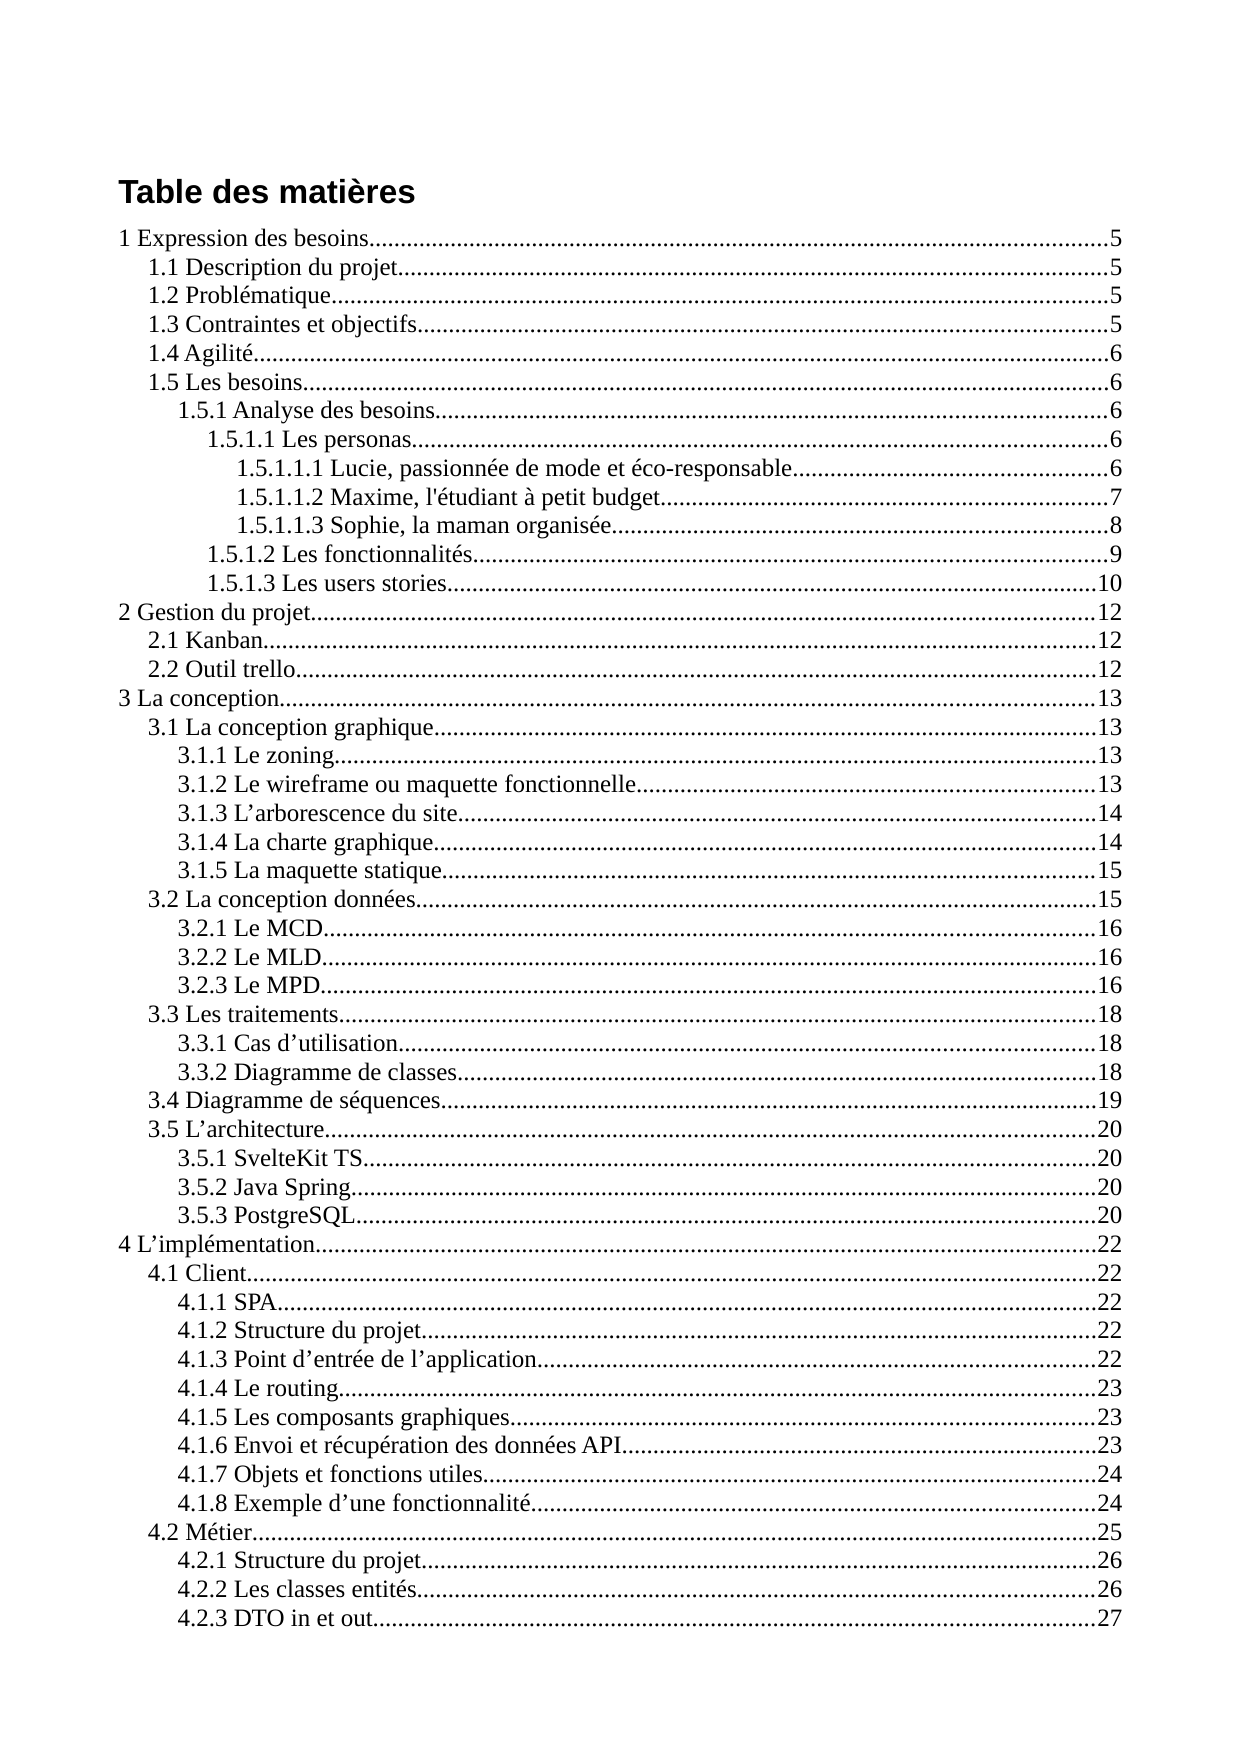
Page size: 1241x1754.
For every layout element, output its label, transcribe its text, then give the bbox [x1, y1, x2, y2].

text 3.2.3 Le MPD 16 [177, 970, 1122, 999]
text 3.1.5 La maquette statique 15 [177, 855, 1122, 884]
text 3.2.1 Le MCD 16 [177, 913, 1122, 942]
text 3.5.3 PostgreSQL 20 [177, 1200, 1122, 1229]
text 2.2 Outil trello 12 [148, 654, 1122, 683]
text 1.5 Les besoins 6 [148, 367, 1122, 395]
text 4.1.3 Point d’entrée de l’application 22 [177, 1344, 1122, 1373]
text 3.3.1 Cas d’utilisation 18 [177, 1028, 1122, 1057]
text 3.1.3 L’arborescence du site 14 [177, 798, 1122, 827]
text 3.3.2 Diagramme de classes 18 [177, 1057, 1122, 1085]
text 4 L’implémentation 22 [118, 1229, 1122, 1258]
text 1 Expression des besoins 5 [118, 223, 1122, 252]
text 2 Gestion du projet 12 [118, 597, 1122, 625]
text 4.1.2 Structure du projet 22 [177, 1315, 1122, 1344]
text 4.1.1 SPA 22 [177, 1287, 1122, 1315]
text 3.1.2 Le wireframe ou maquette fonctionnelle 13 [177, 769, 1122, 798]
text 4.2 Métier 25 [148, 1517, 1122, 1545]
text 4.1.8 Exemple d’une fonctionnalité 24 [177, 1488, 1122, 1517]
text 1.5.1.1.2 Maxime, l'étudiant à petit budget 7 [236, 482, 1122, 510]
text 4.1.6 Envoi et récupération des données API 23 [177, 1430, 1122, 1459]
text 3.5.1 SvelteKit TS 20 [177, 1143, 1122, 1172]
text 1.2 Problématique 5 [148, 280, 1122, 309]
text 3.3 Les traitements 18 [148, 999, 1122, 1028]
text 4.1.5 Les composants graphiques 23 [177, 1402, 1122, 1430]
text 2.1 Kanban 12 [148, 625, 1122, 654]
text 4.2.2 Les classes entités 26 [177, 1574, 1122, 1603]
text 1.5.1.3 Les users stories 10 [207, 568, 1122, 597]
text 3.2 La conception données 15 [148, 884, 1122, 913]
text 3 La conception 13 [118, 683, 1122, 712]
text 1.3 Contraintes et objectifs 5 [148, 309, 1122, 338]
text 4.1.7 Objets et fonctions utiles 24 [177, 1459, 1122, 1488]
text 1.5.1.1.3 Sophie, la maman organisée 8 [236, 510, 1122, 539]
text 3.4 Diagramme de séquences 19 [148, 1085, 1122, 1114]
text 1.5.1.1 Les personas 6 [207, 424, 1122, 453]
text 4.2.1 Structure du projet 26 [177, 1545, 1122, 1574]
text 1.1 Description du projet 5 [148, 252, 1122, 280]
text 3.5.2 Java Spring 20 [177, 1172, 1122, 1200]
text 1.5.1.2 Les fonctionnalités 9 [207, 539, 1122, 568]
text 4.1 Client 22 [148, 1258, 1122, 1287]
text 1.5.1.1.1 Lucie, passionnée de mode et éco-responsable 6 [236, 453, 1122, 482]
text 1.4 Agilité 6 [148, 338, 1122, 367]
text 3.2.2 Le MLD 16 [177, 942, 1122, 970]
text 3.1.1 Le zoning 13 [177, 740, 1122, 769]
subtitle Table des matières [118, 172, 1122, 210]
text 4.1.4 Le routing 23 [177, 1373, 1122, 1402]
text 3.5 L’architecture 20 [148, 1114, 1122, 1143]
text 3.1 La conception graphique 13 [148, 712, 1122, 740]
text 3.1.4 La charte graphique 14 [177, 827, 1122, 855]
text 4.2.3 DTO in et out 27 [177, 1603, 1122, 1632]
text 1.5.1 Analyse des besoins 6 [177, 395, 1122, 424]
